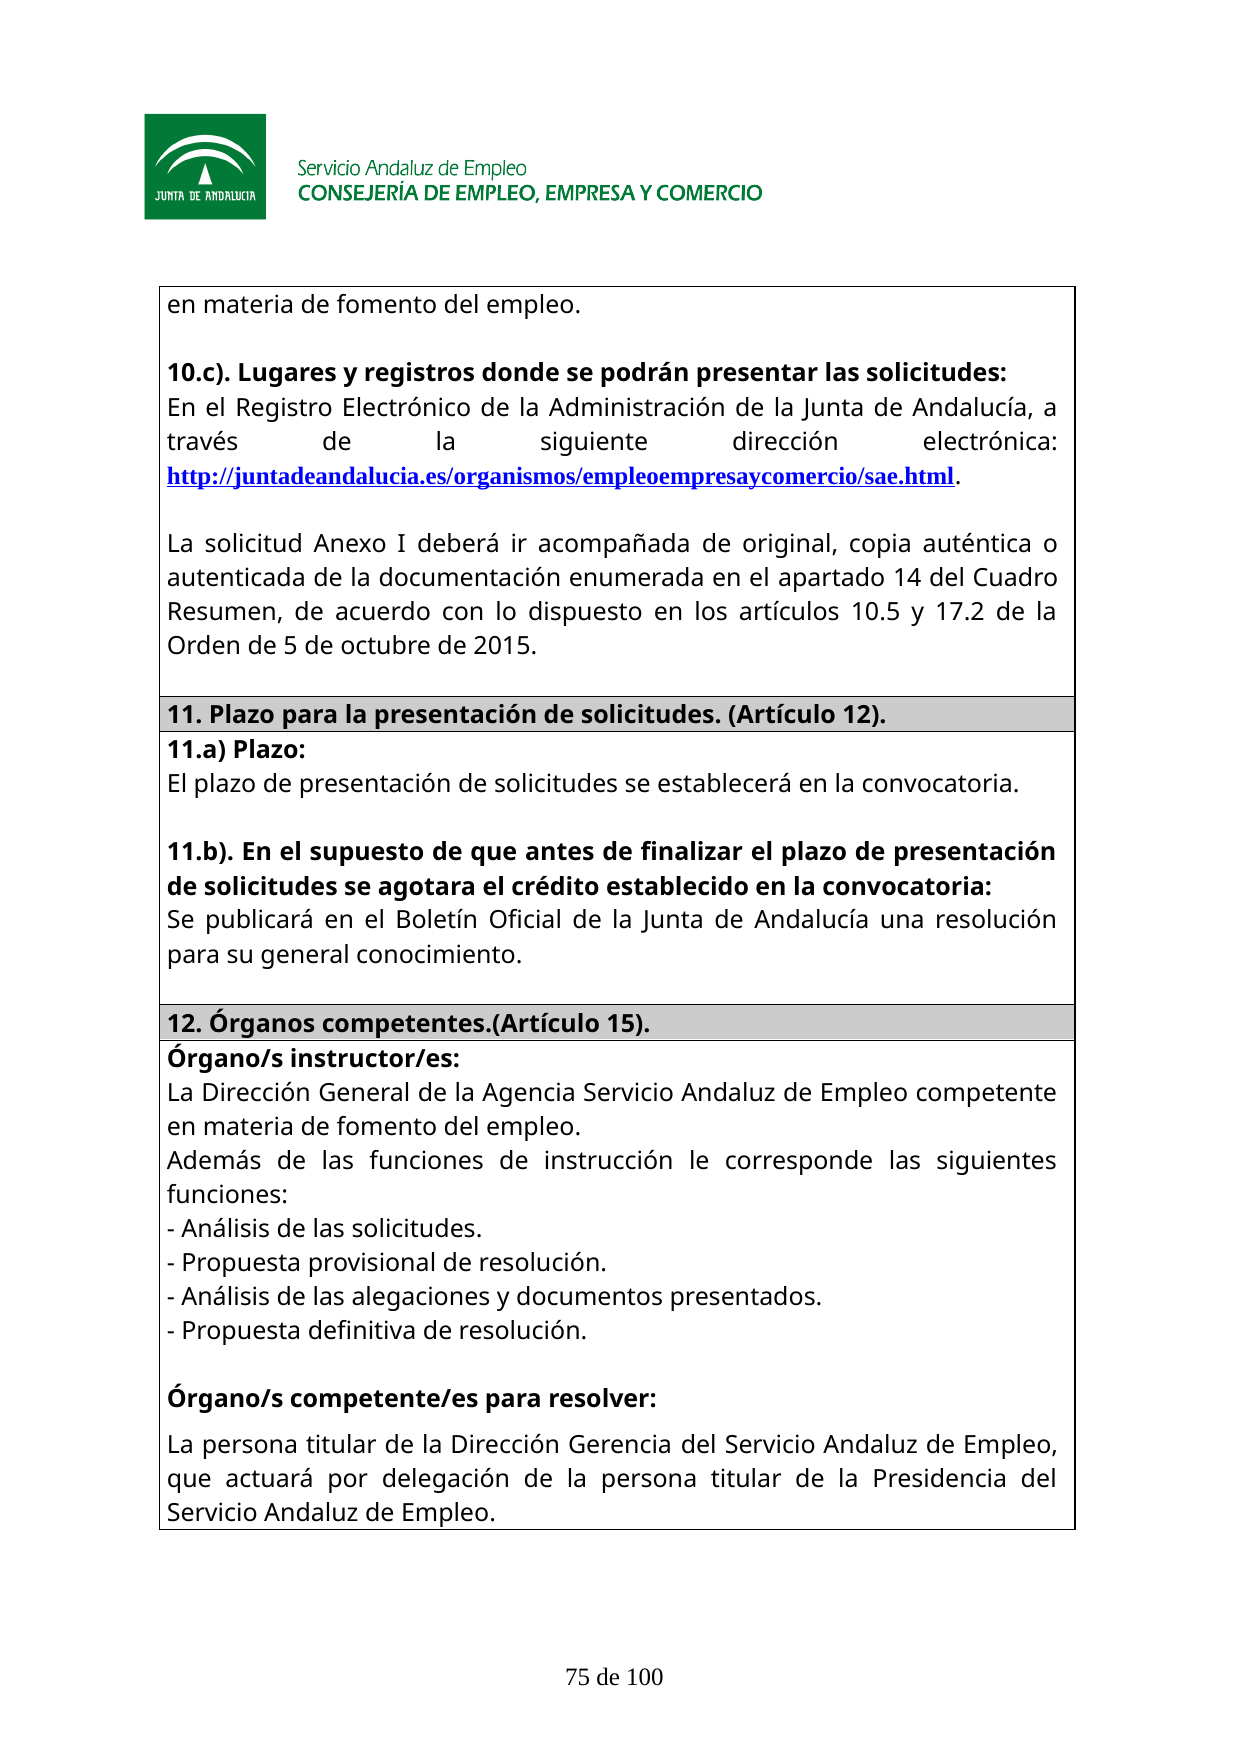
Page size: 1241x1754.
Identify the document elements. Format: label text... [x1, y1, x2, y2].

table_cell en materia de fomento del empleo. 10.c). Lugares y registros donde se podrán presentar las solicitudes: En el Registro Electrónico de la Administración de la Junta de Andalucía, a través de la siguiente dirección electrónica: http://juntadeandalucia.es/organismos/empleoempresaycomercio/sae.html. La solicitud Anexo I deberá ir acompañada de original, copia auténtica o autenticada de la documentación enumerada en el apartado 14 del Cuadro Resumen, de acuerdo con lo dispuesto en los artículos 10.5 y 17.2 de la Orden de 5 de octubre de 2015. [160, 287, 1074, 696]
table_cell 12. Órganos competentes.(Artículo 15). [160, 1005, 1074, 1039]
picture [137, 107, 769, 226]
table_cell 11.a) Plazo: El plazo de presentación de solicitudes se establecerá en la convocatoria. 11.b). En el supuesto de que antes de finalizar el plazo de presentación de solicitudes se agotara el crédito establecido en la convocatoria: Se publicará en el Boletín Oficial de la Junta de Andalucía una resolución para su general conocimiento. [160, 732, 1074, 1004]
table_cell 11. Plazo para la presentación de solicitudes. (Artículo 12). [160, 697, 1074, 731]
table_cell Órgano/s instructor/es: La Dirección General de la Agencia Servicio Andaluz de Empleo competente en materia de fomento del empleo. Además de las funciones de instrucción le corresponde las siguientes funciones: - Análisis de las solicitudes. - Propuesta provisional de resolución. - Análisis de las alegaciones y documentos presentados. - Propuesta definitiva de resolución. Órgano/s competente/es para resolver: La persona titular de la Dirección Gerencia del Servicio Andaluz de Empleo, que actuará por delegación de la persona titular de la Presidencia del Servicio Andaluz de Empleo. [160, 1041, 1074, 1529]
